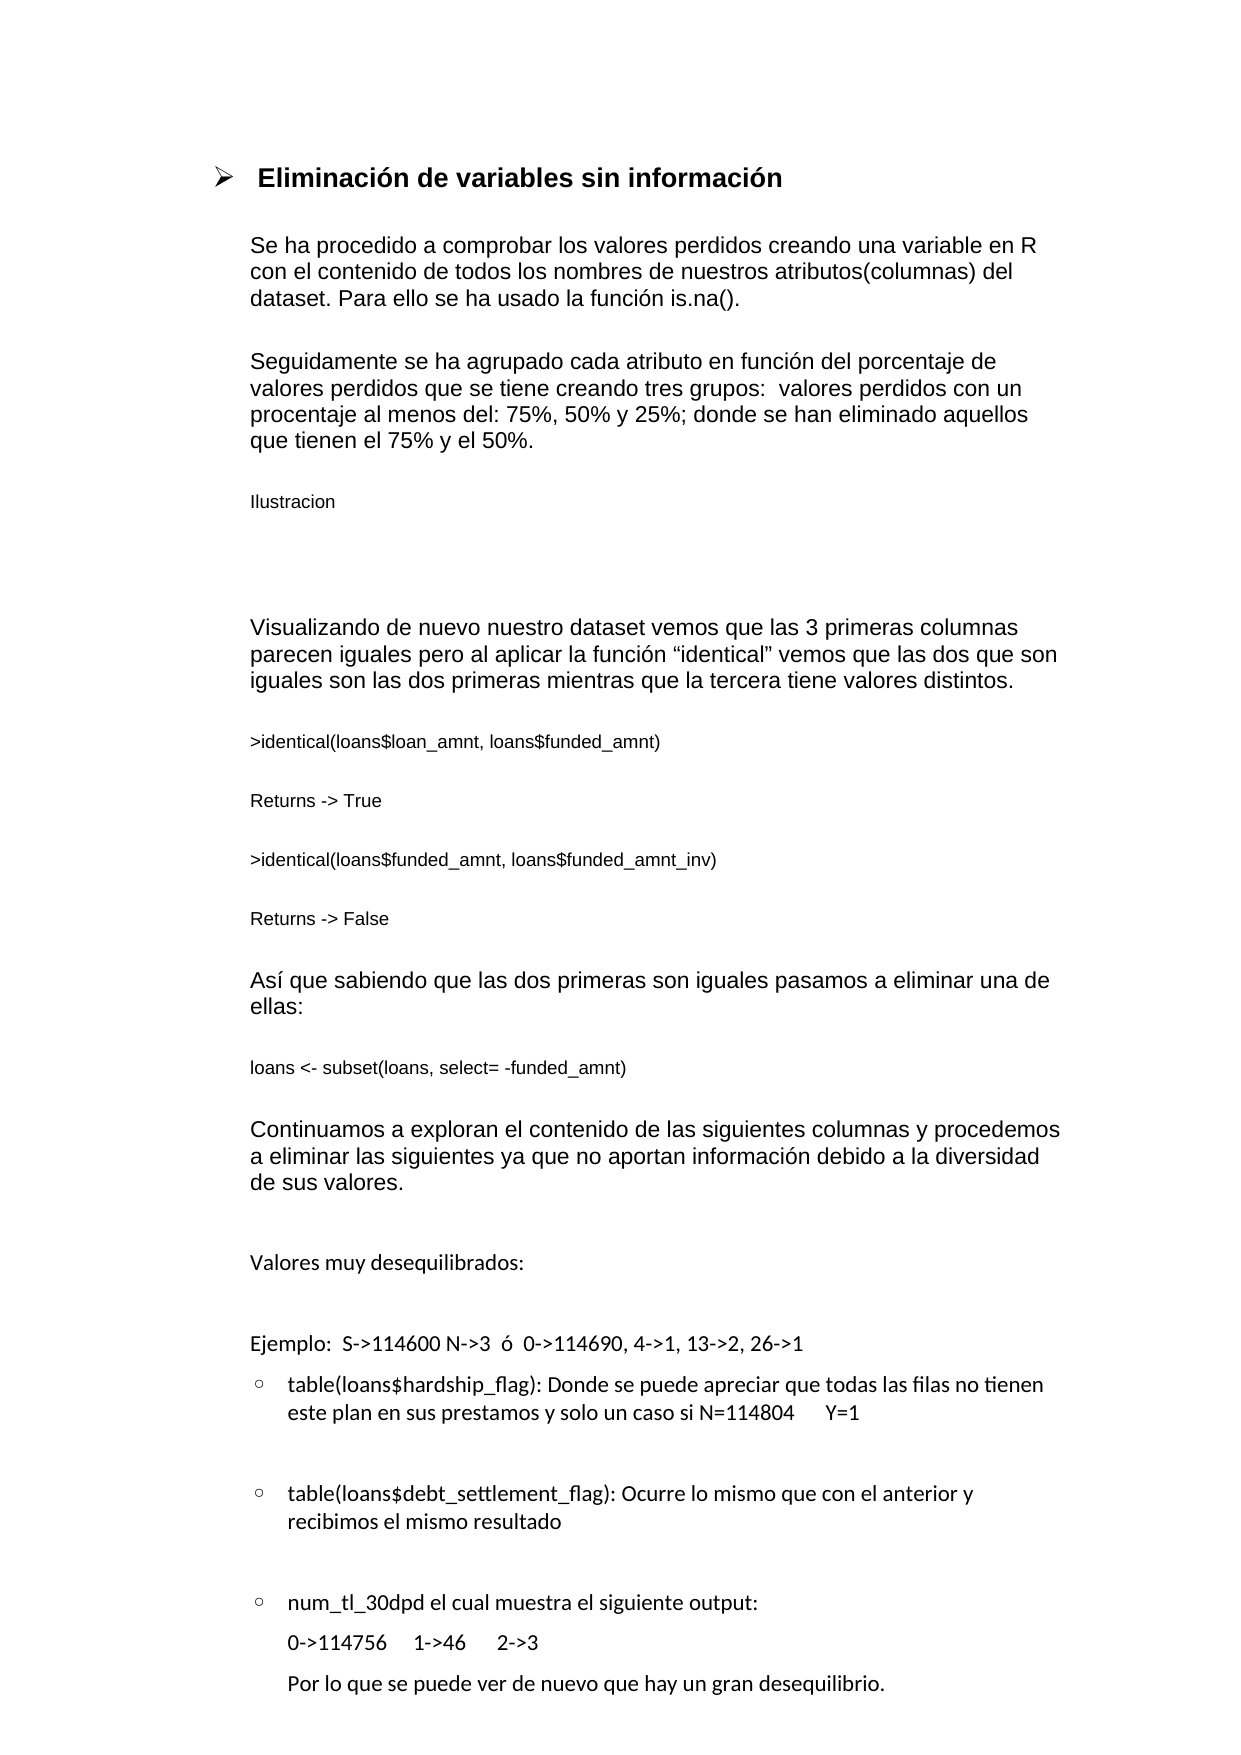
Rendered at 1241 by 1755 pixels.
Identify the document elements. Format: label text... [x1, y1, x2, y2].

list Por lo que se puede ver de nuevo que hay un gran desequilibrio. [250, 1669, 1065, 1697]
subtitle Returns -> False [212, 908, 1065, 929]
text Ejemplo: S->114600 N->3 ó 0->114690, 4->1, 13->2, 26->1 [175, 1329, 1065, 1357]
list table(loans$hardship_flag): Donde se puede apreciar que todas las filas no tienen este plan en sus prestamos y solo un caso si N=114804 Y=1 [250, 1370, 1065, 1426]
list 0->114756 1->46 2->3 [250, 1628, 1065, 1657]
subtitle Returns -> True [212, 790, 1065, 811]
subtitle Continuamos a exploran el contenido de las siguientes columnas y procedemos a eliminar las siguientes ya que no aportan información debido a la diversidad de sus valores. [212, 1116, 1065, 1195]
subtitle Eliminación de variables sin información [212, 162, 1065, 194]
list num_tl_30dpd el cual muestra el siguiente output: [250, 1588, 1065, 1616]
list Valores muy desequilibrados: [212, 1248, 1065, 1276]
list table(loans$debt_settlement_flag): Ocurre lo mismo que con el anterior y recibimos el mismo resultado [250, 1479, 1065, 1535]
subtitle >identical(loans$loan_amnt, loans$funded_amnt) [212, 731, 1065, 752]
subtitle >identical(loans$funded_amnt, loans$funded_amnt_inv) [212, 849, 1065, 870]
subtitle loans <- subset(loans, select= -funded_amnt) [212, 1057, 1065, 1079]
subtitle Seguidamente se ha agrupado cada atributo en función del porcentaje de valores perdidos que se tiene creando tres grupos: valores perdidos con un procentaje al menos del: 75%, 50% y 25%; donde se han eliminado aquellos que tienen el 75% y el 50%. [212, 348, 1065, 454]
subtitle Visualizando de nuevo nuestro dataset vemos que las 3 primeras columnas parecen iguales pero al aplicar la función “identical” vemos que las dos que son iguales son las dos primeras mientras que la tercera tiene valores distintos. [212, 614, 1065, 693]
subtitle Así que sabiendo que las dos primeras son iguales pasamos a eliminar una de ellas: [212, 967, 1065, 1020]
subtitle Se ha procedido a comprobar los valores perdidos creando una variable en R con el contenido de todos los nombres de nuestros atributos(columnas) del dataset. Para ello se ha usado la función is.na(). [212, 232, 1065, 311]
subtitle Ilustracion [212, 491, 1065, 513]
